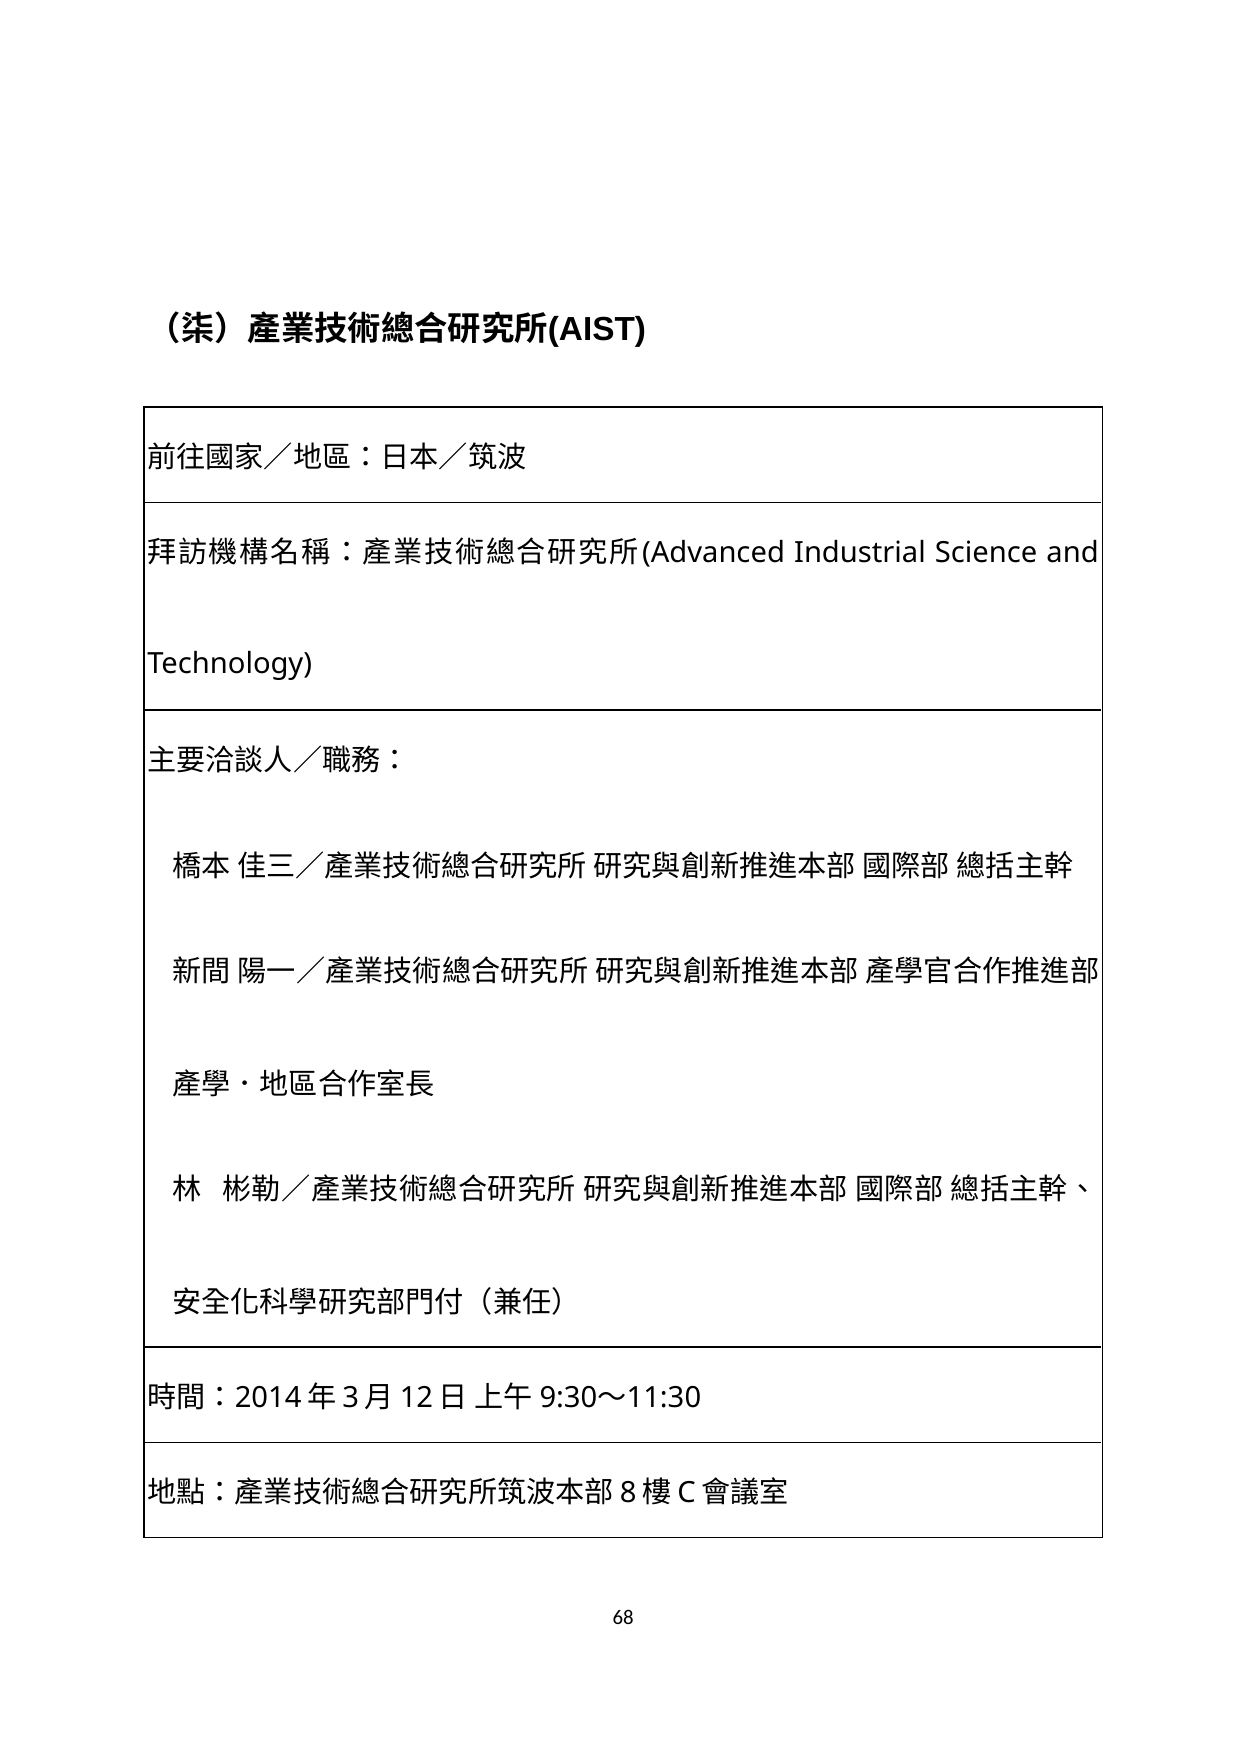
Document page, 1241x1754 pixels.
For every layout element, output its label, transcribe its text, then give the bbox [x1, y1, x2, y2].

table_cell 主要洽談人／職務： 橋本 佳三／產業技術總合研究所 研究與創新推進本部 國際部 總括主幹 新間 陽一／產業技術總合研究所 研究與創新推進本部 產學官合作推進部 產學．地區合作室長 林 彬勒／產業技術總合研究所 研究與創新推進本部 國際部 總括主幹、安全化科學研究部門付（兼任） [145, 709, 1102, 1346]
table_cell 拜訪機構名稱：產業技術總合研究所(Advanced Industrial Science and Technology) [145, 502, 1102, 709]
subtitle （柒）產業技術總合研究所(AIST) [148, 288, 1098, 363]
table_cell 地點：產業技術總合研究所筑波本部8樓C會議室 [145, 1442, 1102, 1537]
table_header 前往國家／地區：日本／筑波 [145, 408, 1102, 502]
table_cell 時間：2014年3月12日 上午 9:30～11:30 [145, 1346, 1102, 1442]
